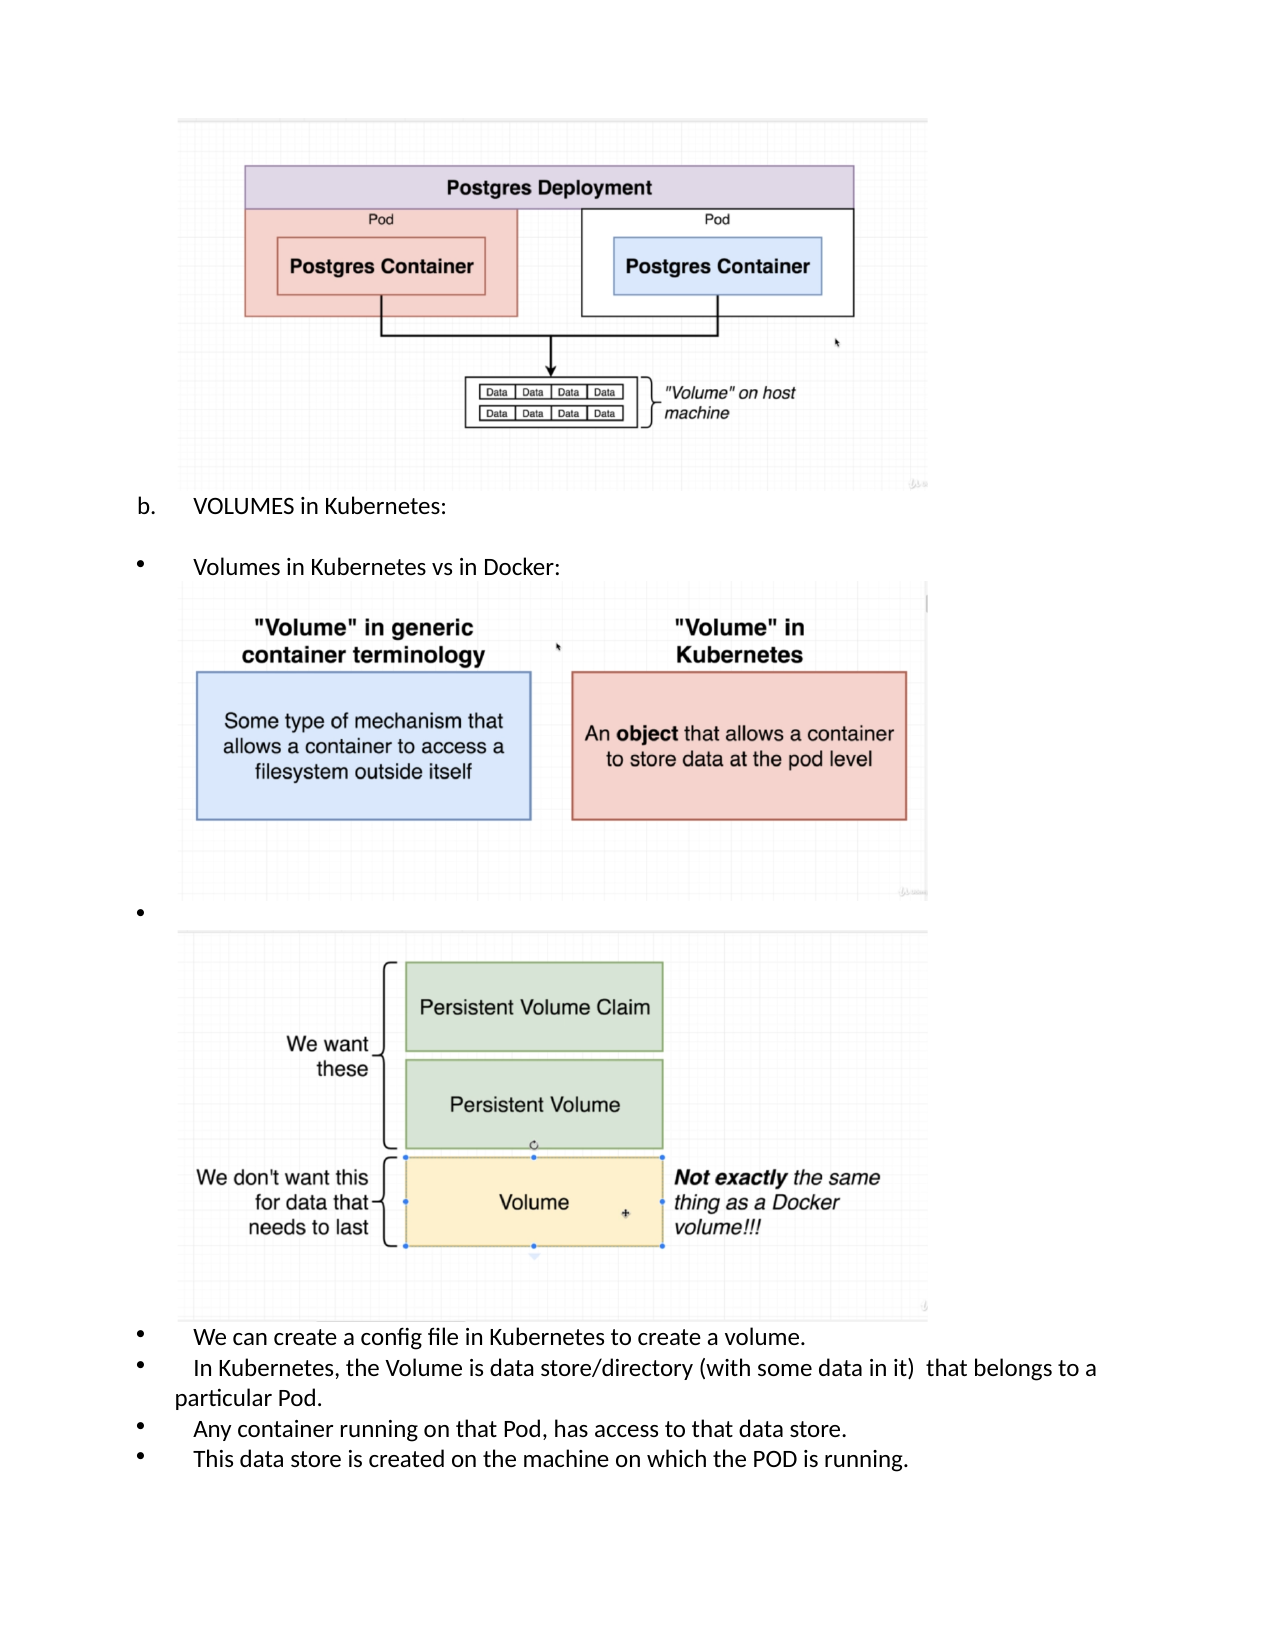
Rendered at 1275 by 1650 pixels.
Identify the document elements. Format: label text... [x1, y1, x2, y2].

list We can create a config file in Kubernetes to create a volume. [137, 1321, 1157, 1352]
picture [177, 581, 928, 901]
list Volumes in Kubernetes vs in Docker: [137, 551, 1157, 582]
picture [177, 118, 928, 491]
list Any container running on that Pod, has access to that data store. [137, 1413, 1157, 1443]
picture [177, 930, 928, 1322]
list VOLUMES in Kubernetes: [137, 490, 1157, 521]
list This data store is created on the machine on which the POD is running. [137, 1443, 1157, 1474]
list In Kubernetes, the Volume is data store/directory (with some data in it) that belongs to a particular Pod. [137, 1352, 1157, 1413]
